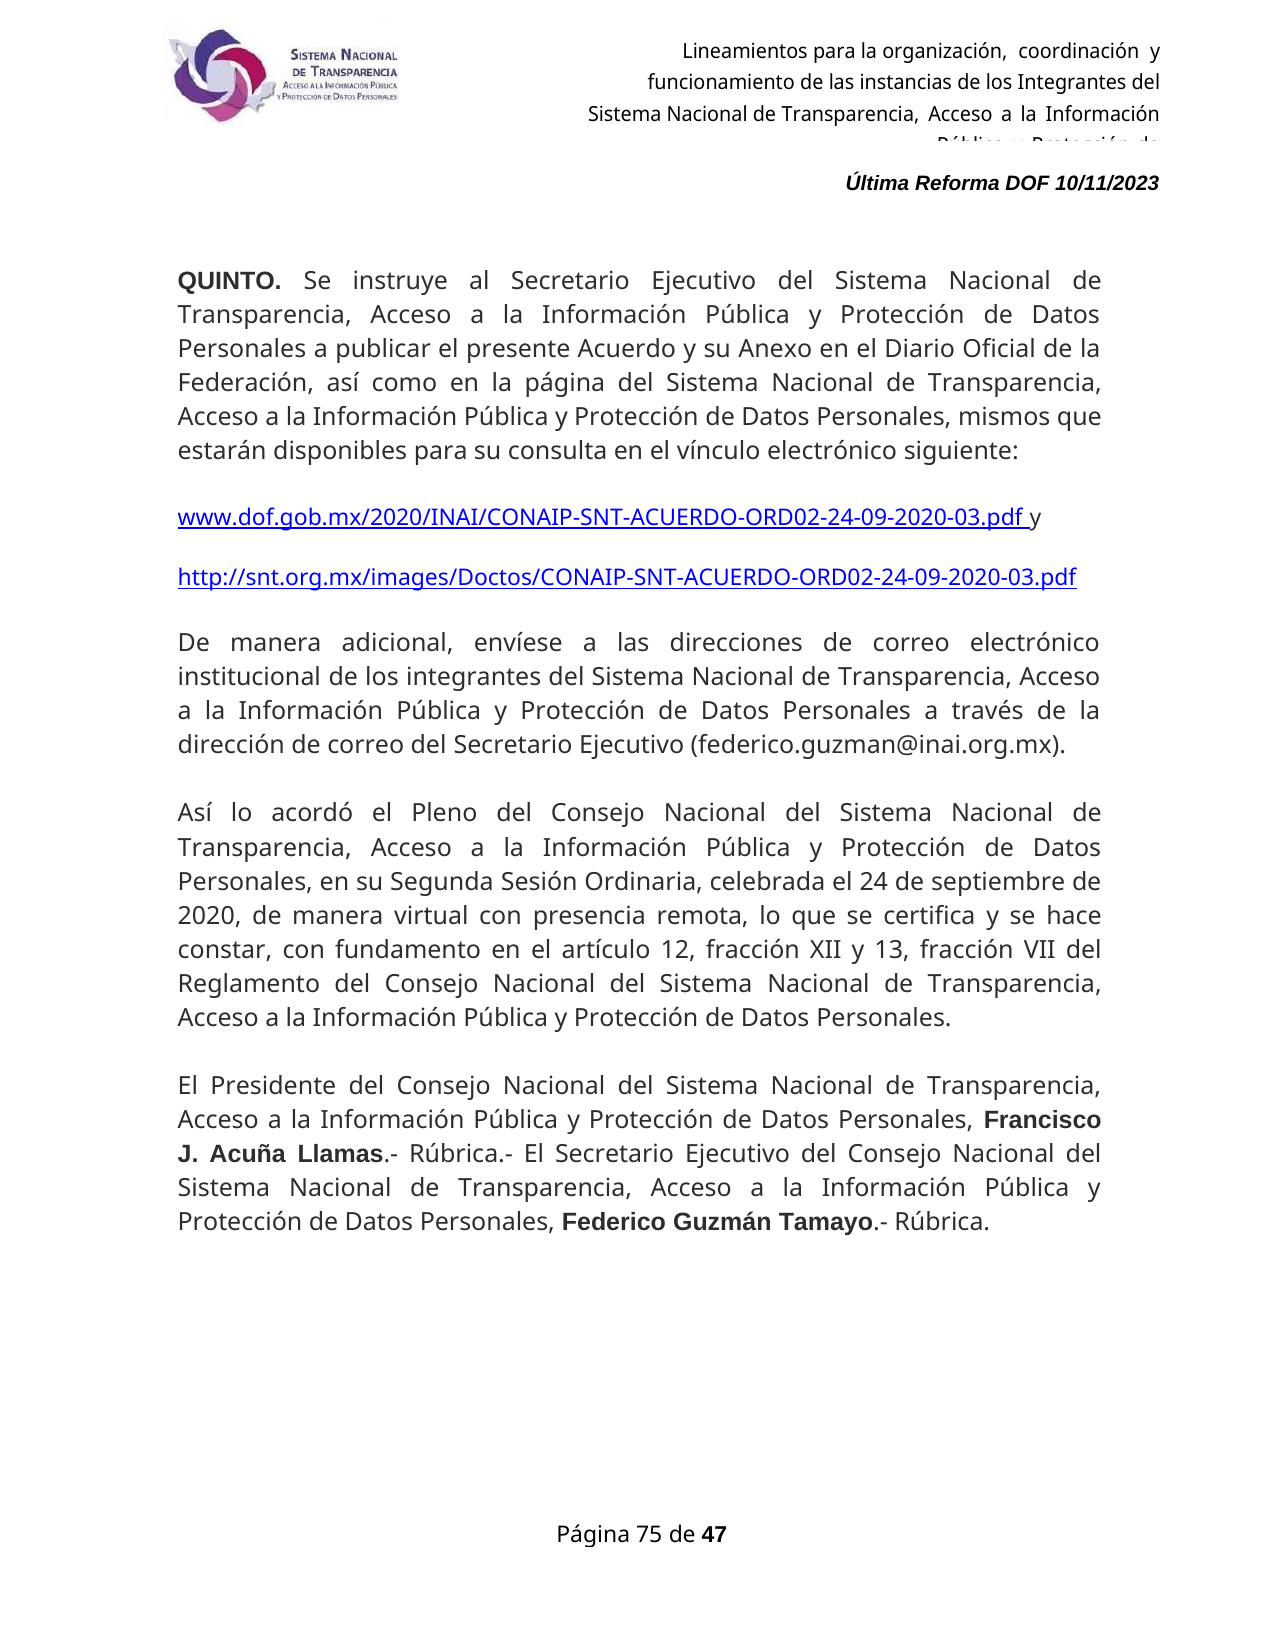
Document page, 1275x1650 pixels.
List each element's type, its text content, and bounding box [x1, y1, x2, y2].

text http://snt.org.mx/images/Doctos/CONAIP-SNT-ACUERDO-ORD02-24-09-2020-03.pdf [177, 561, 1125, 592]
text De manera adicional, envíese a las direcciones de correo electrónico institucional de los integrantes del Sistema Nacional de Transparencia, Acceso a la Información Pública y Protección de Datos Personales a través de la dirección de correo del Secretario Ejecutivo (federico.guzman@inai.org.mx). [177, 625, 1101, 761]
text Así lo acordó el Pleno del Consejo Nacional del Sistema Nacional de Transparencia, Acceso a la Información Pública y Protección de Datos Personales, en su Segunda Sesión Ordinaria, celebrada el 24 de septiembre de 2020, de manera virtual con presencia remota, lo que se certifica y se hace constar, con fundamento en el artículo 12, fracción XII y 13, fracción VII del Reglamento del Consejo Nacional del Sistema Nacional de Transparencia, Acceso a la Información Pública y Protección de Datos Personales. [177, 795, 1102, 1033]
text QUINTO. Se instruye al Secretario Ejecutivo del Sistema Nacional de Transparencia, Acceso a la Información Pública y Protección de Datos Personales a publicar el presente Acuerdo y su Anexo en el Diario Oficial de la Federación, así como en la página del Sistema Nacional de Transparencia, Acceso a la Información Pública y Protección de Datos Personales, mismos que estarán disponibles para su consulta en el vínculo electrónico siguiente: [177, 262, 1102, 467]
text El Presidente del Consejo Nacional del Sistema Nacional de Transparencia, Acceso a la Información Pública y Protección de Datos Personales, Francisco J. Acuña Llamas.- Rúbrica.- El Secretario Ejecutivo del Consejo Nacional del Sistema Nacional de Transparencia, Acceso a la Información Pública y Protección de Datos Personales, Federico Guzmán Tamayo.- Rúbrica. [177, 1068, 1102, 1238]
text www.dof.gob.mx/2020/INAI/CONAIP-SNT-ACUERDO-ORD02-24-09-2020-03.pdf y [177, 501, 1125, 532]
